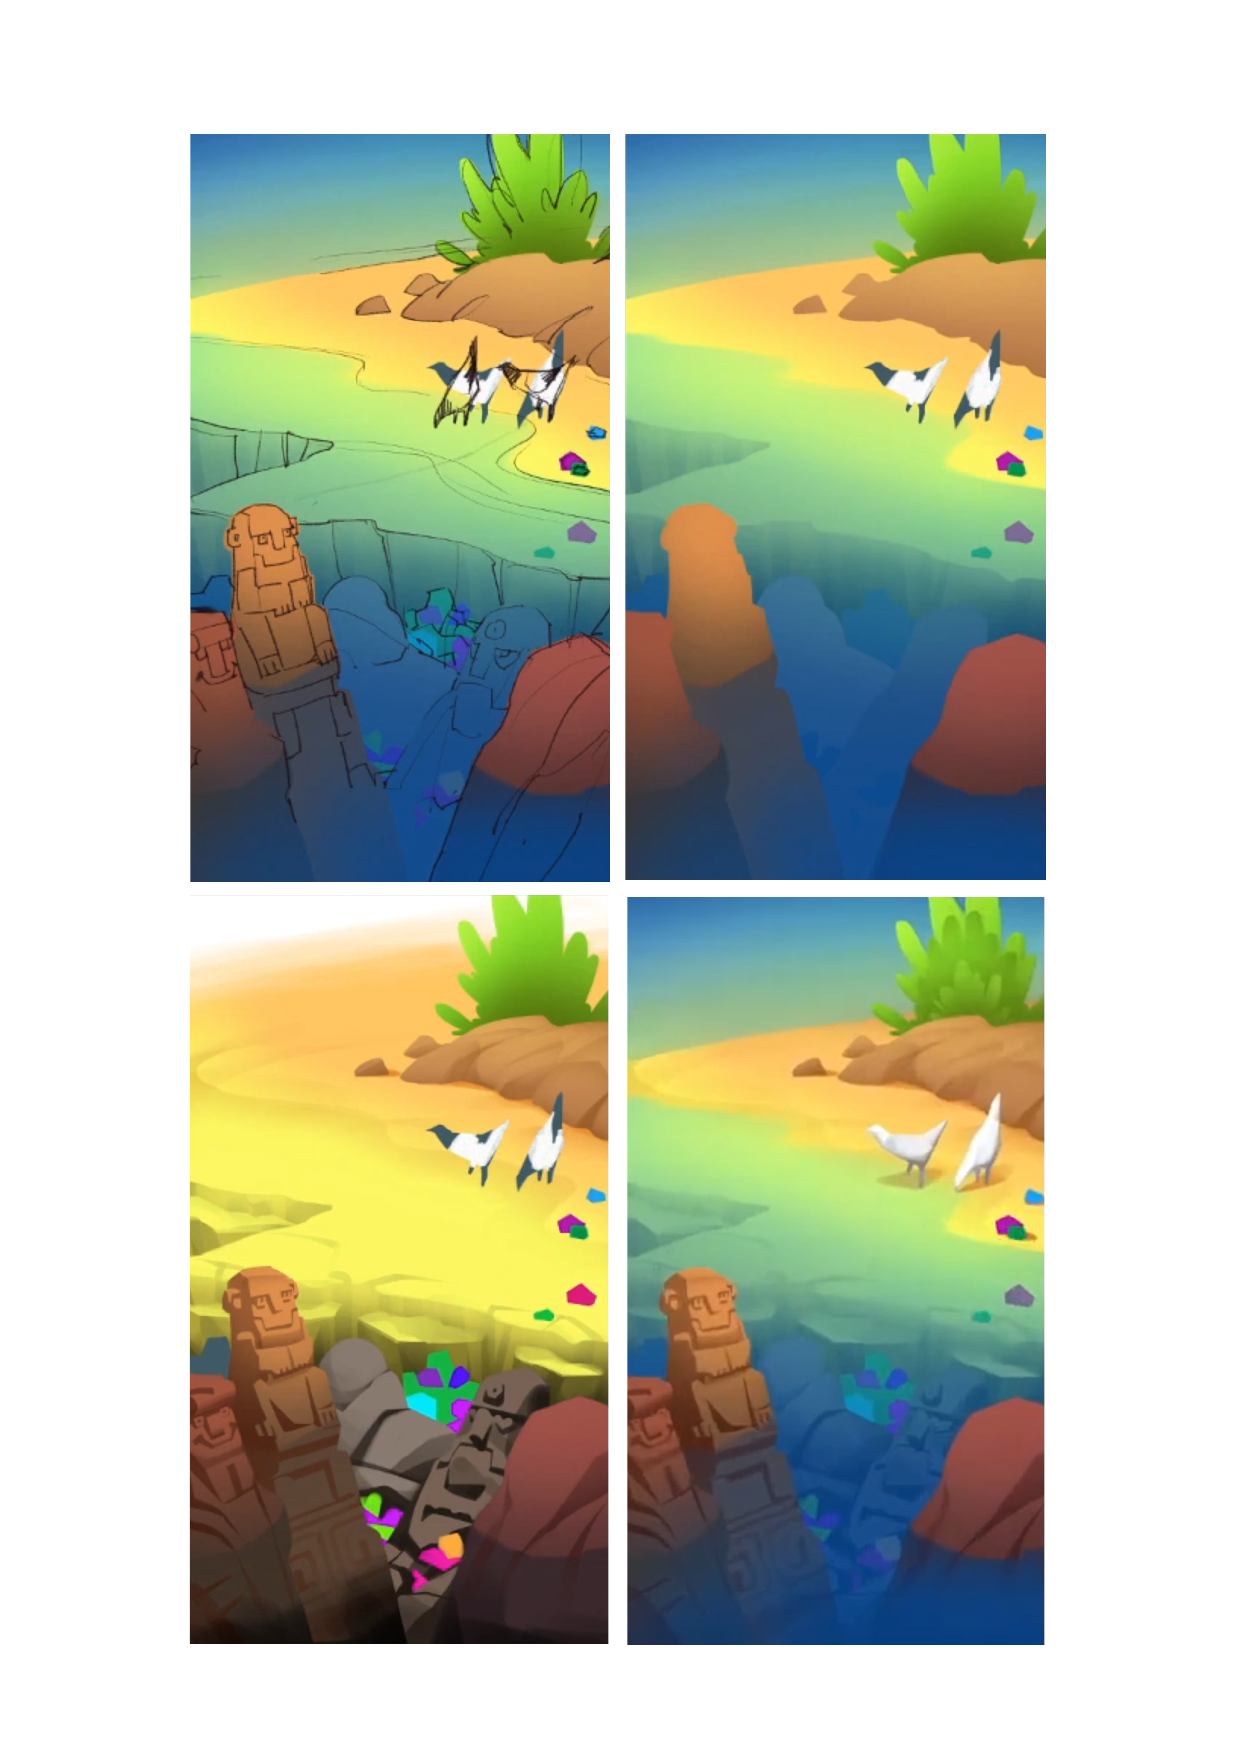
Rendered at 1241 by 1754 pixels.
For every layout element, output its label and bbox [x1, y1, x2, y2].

picture [625, 134, 1046, 880]
picture [190, 134, 610, 882]
picture [627, 897, 1045, 1645]
picture [189, 895, 609, 1644]
